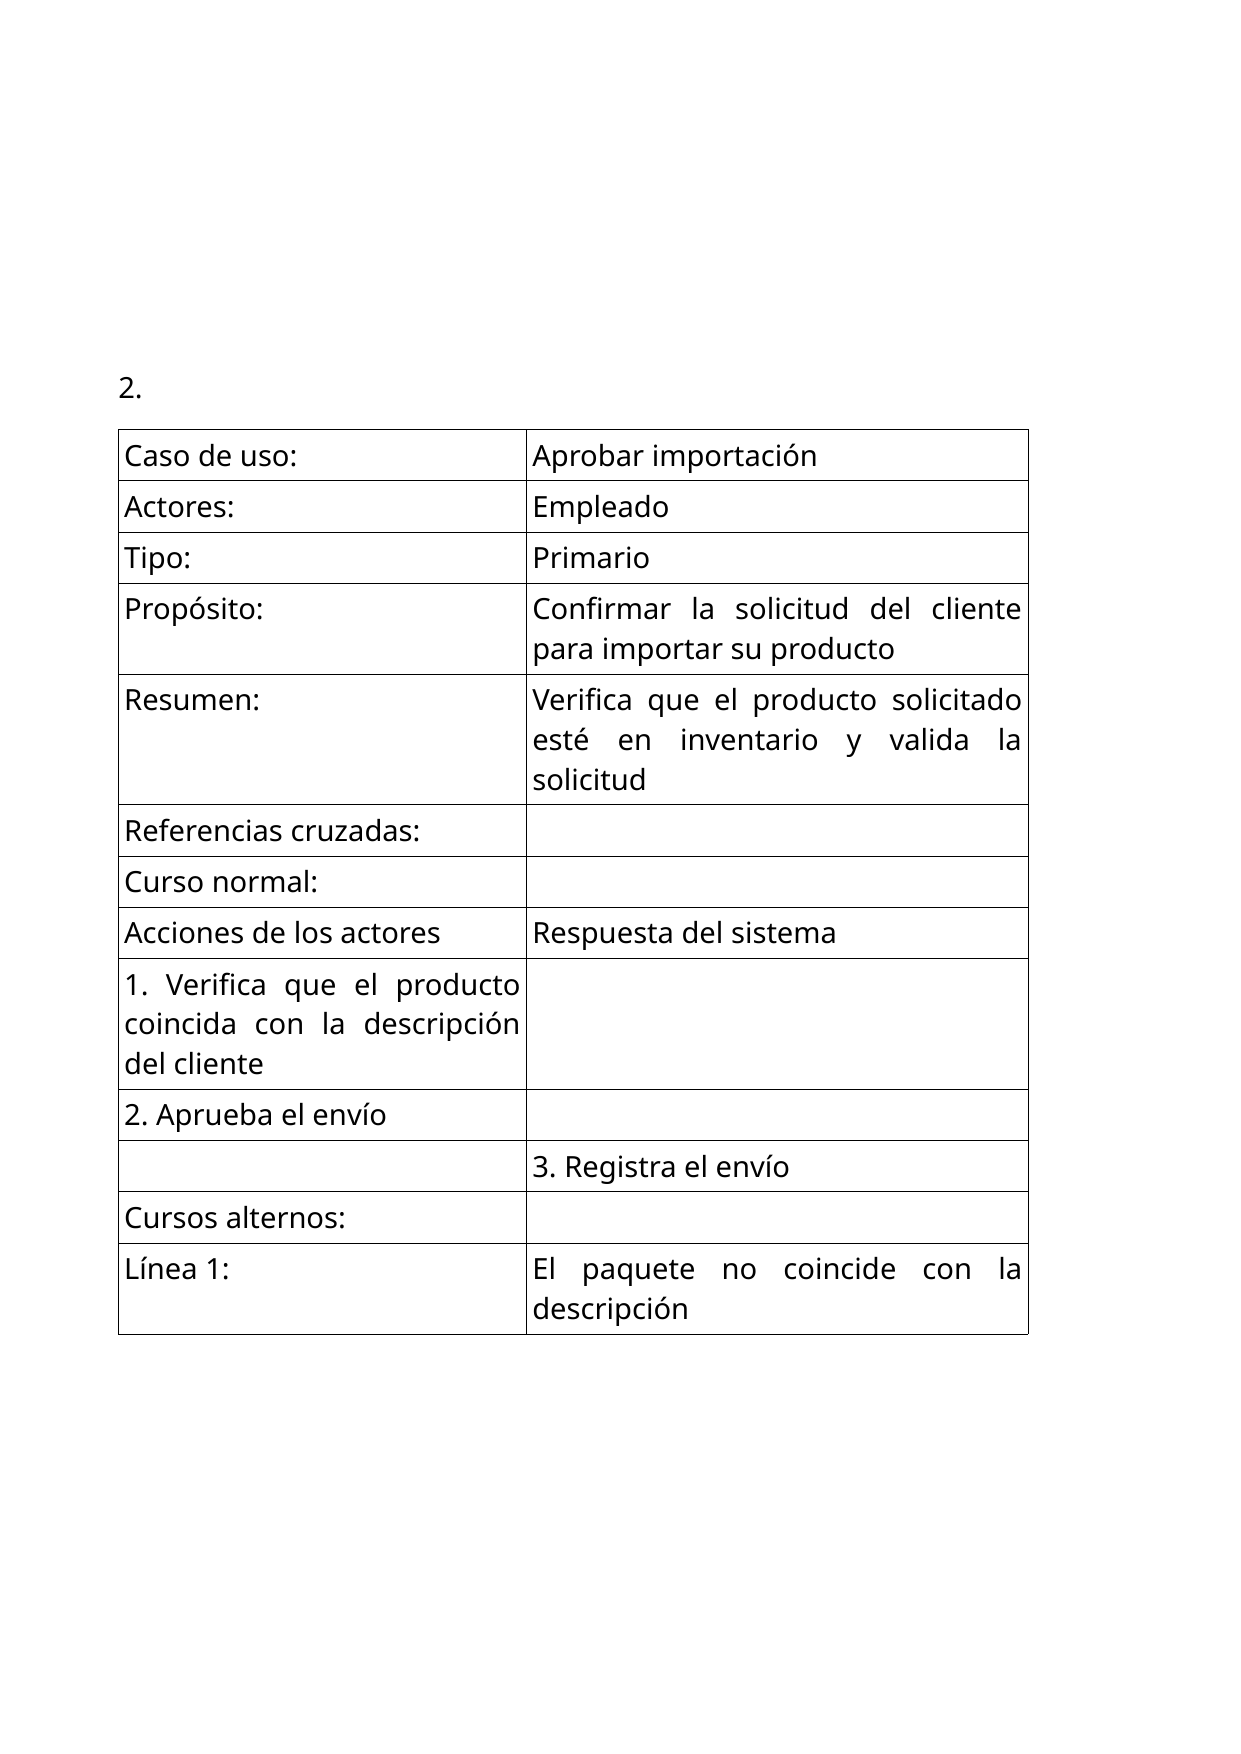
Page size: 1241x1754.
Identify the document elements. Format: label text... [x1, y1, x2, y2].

table_cell [527, 805, 1028, 856]
table_cell Verifica que el producto solicitado esté en inventario y valida la solicitud [527, 675, 1028, 804]
table_cell Curso normal: [119, 857, 526, 907]
table_cell [527, 857, 1028, 907]
table_cell Respuesta del sistema [527, 908, 1028, 958]
table_cell [527, 959, 1028, 1089]
table_cell Propósito: [119, 584, 526, 674]
table_cell Confirmar la solicitud del cliente para importar su producto [527, 584, 1028, 674]
table_cell 2. Aprueba el envío [119, 1090, 526, 1140]
table_cell El paquete no coincide con la descripción [527, 1244, 1028, 1333]
table_cell Acciones de los actores [119, 908, 526, 958]
table_cell Resumen: [119, 675, 526, 804]
table_cell Tipo: [119, 533, 526, 583]
table_cell Cursos alternos: [119, 1192, 526, 1242]
table_header Caso de uso: [119, 430, 526, 480]
table_cell Empleado [527, 481, 1028, 532]
text 2. [118, 367, 1122, 407]
table_cell 3. Registra el envío [527, 1141, 1028, 1191]
table_cell Primario [527, 533, 1028, 583]
table_cell 1. Verifica que el producto coincida con la descripción del cliente [119, 959, 526, 1089]
table_cell Línea 1: [119, 1244, 526, 1333]
table_header Aprobar importación [527, 430, 1028, 480]
table_cell Referencias cruzadas: [119, 805, 526, 856]
table_cell Actores: [119, 481, 526, 532]
table_cell [119, 1141, 526, 1191]
table_cell [527, 1192, 1028, 1242]
table_cell [527, 1090, 1028, 1140]
